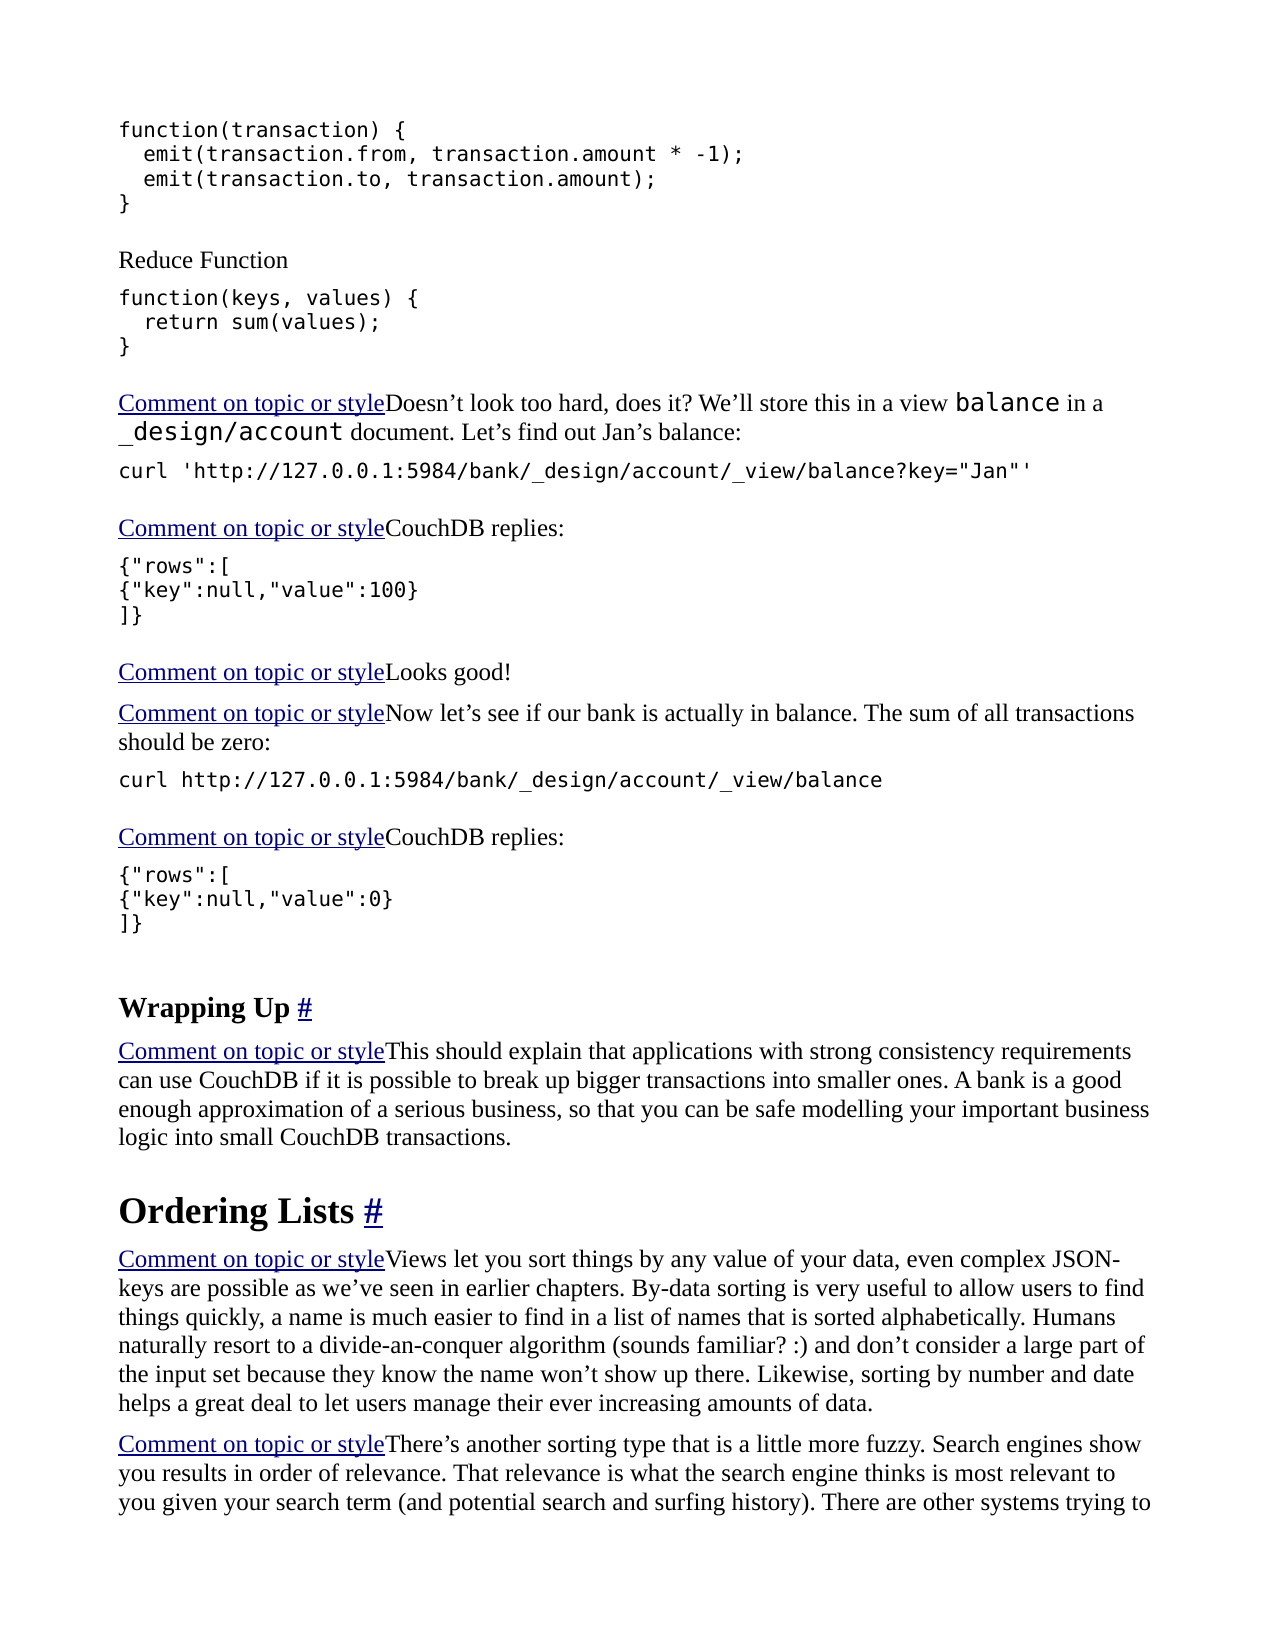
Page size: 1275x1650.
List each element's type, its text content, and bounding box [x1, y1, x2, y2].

subtitle Wrapping Up # [118, 990, 1157, 1024]
text Comment on topic or styleThere’s another sorting type that is a little more fuzzy. Search engines show you results in order of relevance. That relevance is what the search engine thinks is most relevant to you given your search term (and potential search and surfing history). There are other systems trying to [118, 1429, 1157, 1516]
text {"key":null,"value":100} [118, 578, 1157, 603]
text Comment on topic or styleLooks good! [118, 657, 1157, 685]
text Comment on topic or styleThis should explain that applications with strong consistency requirements can use CouchDB if it is possible to break up bigger transactions into smaller ones. A bank is a good enough approximation of a serious business, so that you can be safe modelling your important business logic into small CouchDB transactions. [118, 1036, 1157, 1151]
text Reduce Function [118, 245, 1157, 273]
text {"rows":[ [118, 863, 1157, 887]
text Comment on topic or styleDoesn’t look too hard, does it? We’ll store this in a view balance in a _design/account document. Let’s find out Jan’s balance: [118, 388, 1157, 447]
text } [118, 191, 1157, 215]
text ]} [118, 603, 1157, 627]
text curl http://127.0.0.1:5984/bank/_design/account/_view/balance [118, 768, 1157, 792]
text } [118, 334, 1157, 359]
text curl 'http://127.0.0.1:5984/bank/_design/account/_view/balance?key="Jan"' [118, 459, 1157, 483]
text emit(transaction.to, transaction.amount); [118, 167, 1157, 191]
text {"rows":[ [118, 554, 1157, 578]
text ]} [118, 911, 1157, 936]
text function(keys, values) { [118, 286, 1157, 310]
text Comment on topic or styleCouchDB replies: [118, 513, 1157, 542]
subtitle Ordering Lists # [118, 1189, 1157, 1232]
text return sum(values); [118, 310, 1157, 334]
text function(transaction) { [118, 118, 1157, 142]
text Comment on topic or styleViews let you sort things by any value of your data, even complex JSON-keys are possible as we’ve seen in earlier chapters. By-data sorting is very useful to allow users to find things quickly, a name is much easier to find in a list of names that is sorted alphabetically. Humans naturally resort to a divide-an-conquer algorithm (sounds familiar? :) and don’t consider a large part of the input set because they know the name won’t show up there. Likewise, sorting by number and date helps a great deal to let users manage their ever increasing amounts of data. [118, 1244, 1157, 1417]
text Comment on topic or styleNow let’s see if our bank is actually in balance. The sum of all transactions should be zero: [118, 698, 1157, 755]
text emit(transaction.from, transaction.amount * -1); [118, 142, 1157, 167]
text {"key":null,"value":0} [118, 887, 1157, 911]
text Comment on topic or styleCouchDB replies: [118, 822, 1157, 850]
